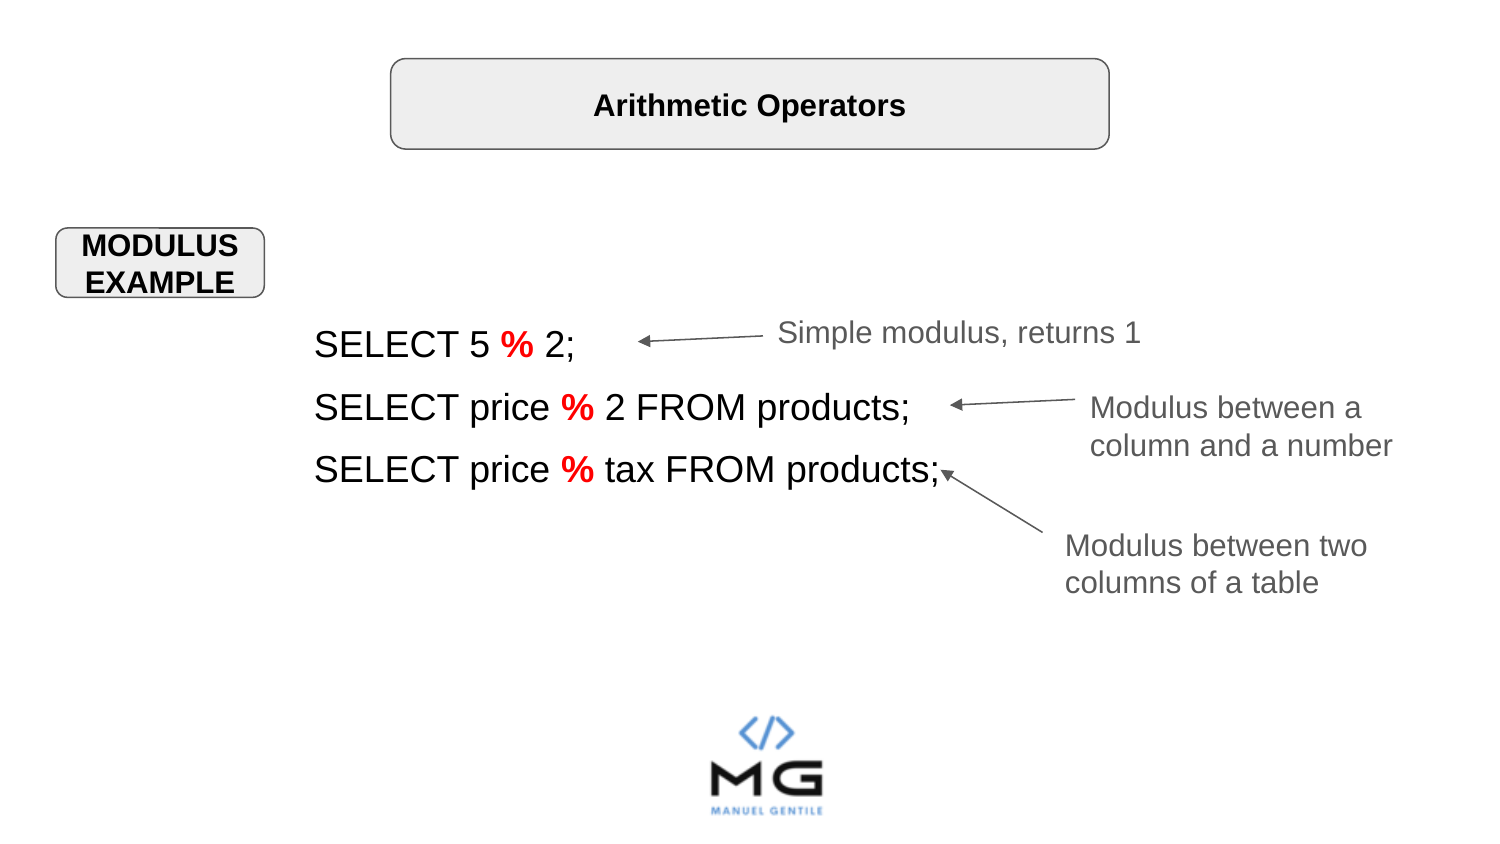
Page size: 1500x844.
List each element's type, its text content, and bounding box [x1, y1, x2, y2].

text_box SELECT price % 2 FROM products; [298, 367, 1066, 430]
text_box SELECT price % tax FROM products; [298, 430, 1066, 500]
text_box Modulus between a column and a number [1074, 372, 1473, 463]
text_box Arithmetic Operators [390, 58, 1110, 150]
text_box SELECT 5 % 2; [298, 305, 1066, 367]
text_box MODULUS EXAMPLE [55, 227, 265, 298]
text_box Modulus between two columns of a table [1049, 509, 1473, 601]
picture [688, 687, 846, 844]
text_box Simple modulus, returns 1 [762, 297, 1160, 341]
